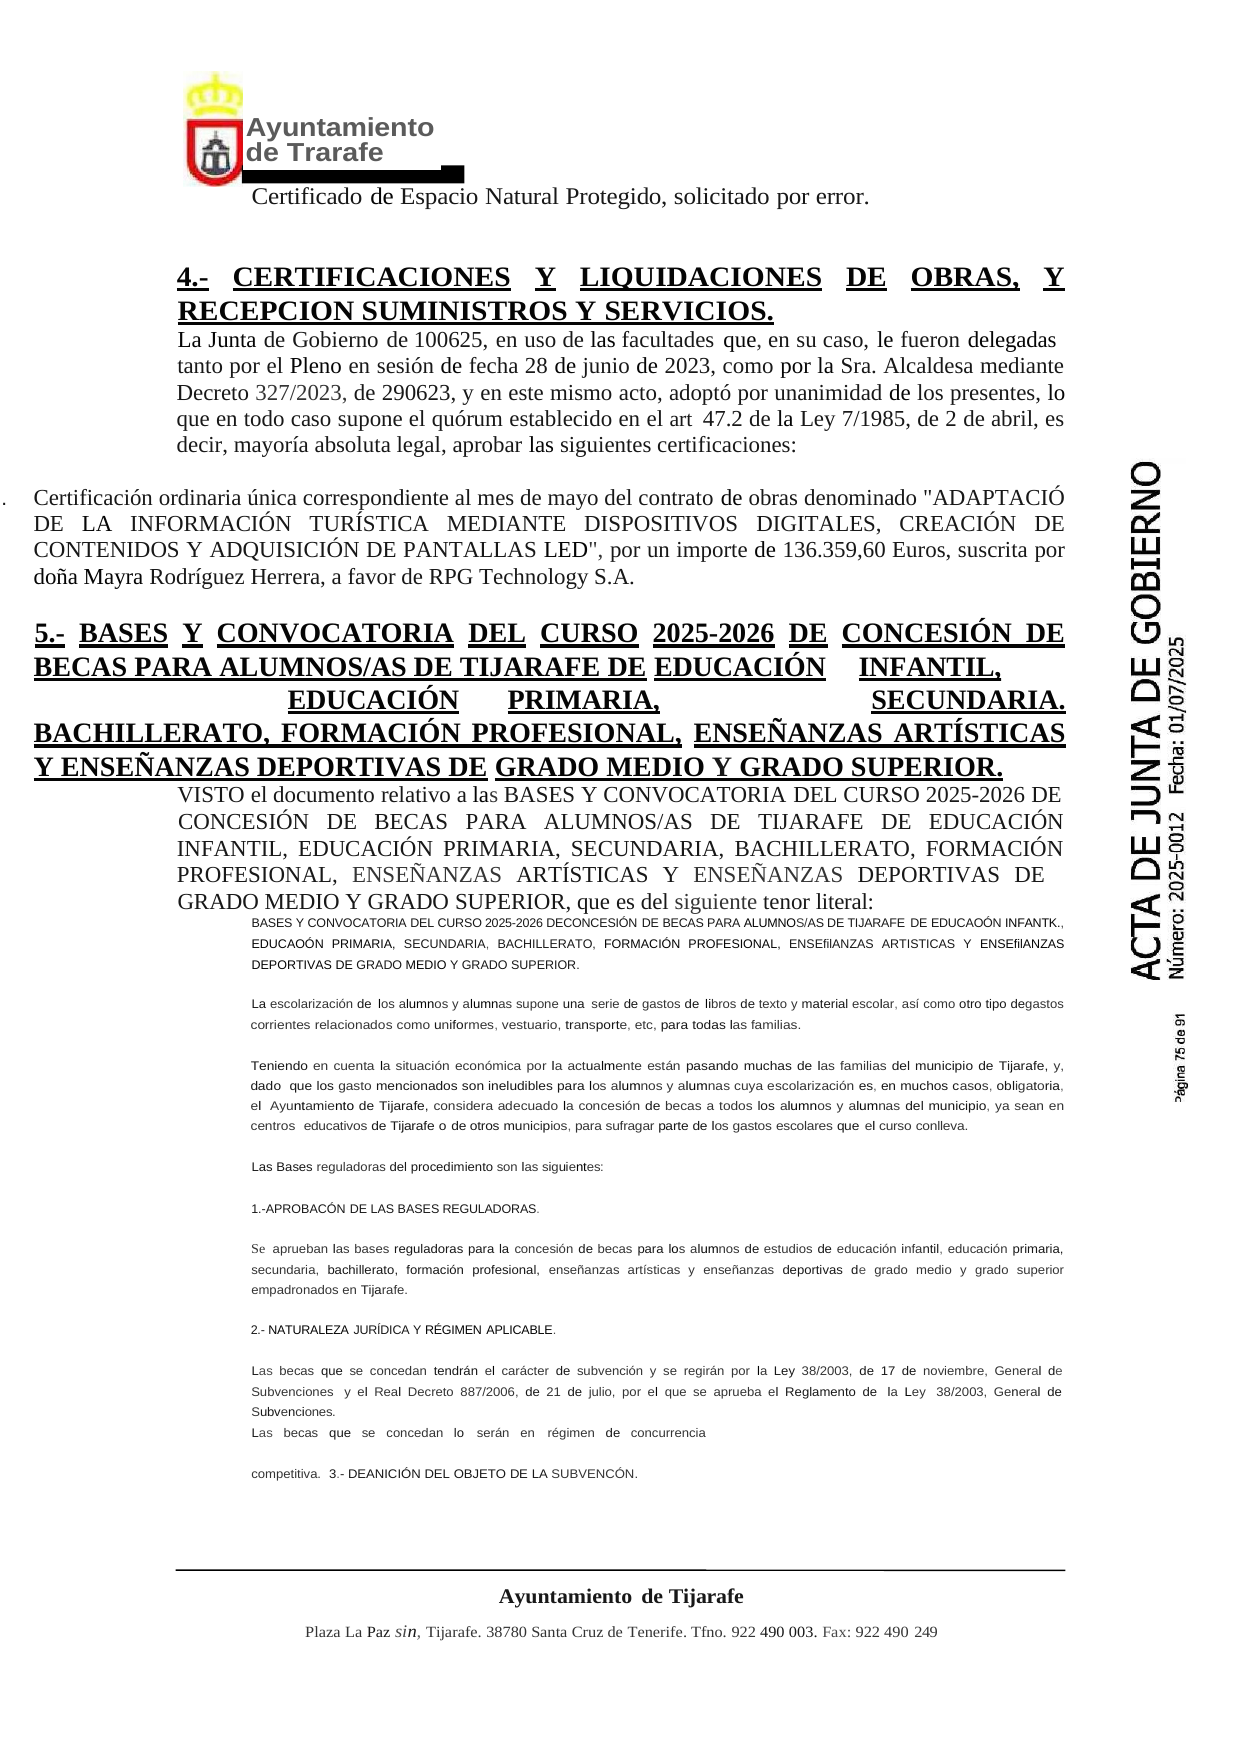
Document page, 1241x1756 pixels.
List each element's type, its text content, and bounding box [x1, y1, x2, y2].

text GRADO MEDIO Y GRADO SUPERIOR, que es del siguiente tenor literal: [177, 888, 1130, 914]
text Teniendo en cuenta la situación económica por la actualmente están pasando muchas de las familias del municipio de Tijarafe, y, dado que los gasto mencionados son ineludibles para los alumnos y alumnas cuya escolarización es, en muchos casos, obligatoria, el Ayuntamiento de Tijarafe, considera adecuado la concesión de becas a todos los alumnos y alumnas del municipio, ya sean en centros educativos de Tijarafe o de otros municipios, para sufragar parte de los gastos escolares que el curso conlleva. [250, 1058, 1064, 1133]
text Las Bases reguladoras del procedimiento son las siguientes: [251, 1160, 1241, 1174]
text BASES Y CONVOCATORIA DEL CURSO 2025-2026 DECONCESIÓN DE BECAS PARA ALUMNOS/AS DE TIJARAFE DE EDUCAOÓN INFANTK., EDUCAOÓN PRIMARIA, SECUNDARIA, BACHILLERATO, FORMACIÓN PROFESIONAL, ENSEfilANZAS ARTISTICAS Y ENSEfilANZAS DEPORTIVAS DE GRADO MEDIO Y GRADO SUPERIOR. [251, 916, 1064, 972]
text Certificado de Espacio Natural Protegido, solicitado por error. [251, 183, 1241, 210]
text CONCESIÓN DE BECAS PARA ALUMNOS/AS DE TIJARAFE DE EDUCACIÓN INFANTIL, EDUCACIÓN PRIMARIA, SECUNDARIA, BACHILLERATO, FORMACIÓN PROFESIONAL, ENSEÑANZAS ARTÍSTICAS Y ENSEÑANZAS DEPORTIVAS DE [177, 808, 1064, 887]
text [1187, 888, 1241, 914]
subtitle 4.- CERTIFICACIONES Y LIQUIDACIONES DE OBRAS, Y RECEPCION SUMINISTROS Y SERVICIOS. [177, 260, 1065, 326]
text La escolarización de los alumnos y alumnas supone una serie de gastos de libros de texto y material escolar, así como otro tipo degastos corrientes relacionados como uniformes, vestuario, transporte, etc, para todas las familias. [250, 997, 1064, 1032]
text Las becas que se concedan lo serán en régimen de concurrencia competitiva. 3.- DEANICIÓN DEL OBJETO DE LA SUBVENCÓN. [251, 1425, 706, 1481]
list Certificación ordinaria única correspondiente al mes de mayo del contrato de obras denominado "ADAPTACIÓ DE LA INFORMACIÓN TURÍSTICA MEDIANTE DISPOSITIVOS DIGITALES, CREACIÓN DE CONTENIDOS Y ADQUISICIÓN DE PANTALLAS LED", por un importe de 136.359,60 Euros, suscrita por doña Mayra Rodríguez Herrera, a favor de RPG Technology S.A. [0, 484, 1065, 589]
text 2.- NATURALEZA JURÍDICA Y RÉGIMEN APLICABLE. [251, 1323, 1241, 1337]
text Las becas que se concedan tendrán el carácter de subvención y se regirán por la Ley 38/2003, de 17 de noviembre, General de Subvenciones y el Real Decreto 887/2006, de 21 de julio, por el que se aprueba el Reglamento de la Ley 38/2003, General de Subvenciones. [251, 1364, 1063, 1419]
subtitle 5.- BASES Y CONVOCATORIA DEL CURSO 2025-2026 DE CONCESIÓN DE BECAS PARA ALUMNOS/AS DE TIJARAFE DE EDUCACIÓN INFANTIL, EDUCACIÓN PRIMARIA, SECUNDARIA. BACHILLERATO, FORMACIÓN PROFESIONAL, ENSEÑANZAS ARTÍSTICAS Y ENSEÑANZAS DEPORTIVAS DE GRADO MEDIO Y GRADO SUPERIOR. [33, 616, 1065, 782]
text VISTO el documento relativo a las BASES Y CONVOCATORIA DEL CURSO 2025-2026 DE [177, 783, 1130, 808]
text Se aprueban las bases reguladoras para la concesión de becas para los alumnos de estudios de educación infantil, educación primaria, secundaria, bachillerato, formación profesional, enseñanzas artísticas y enseñanzas deportivas de grado medio y grado superior empadronados en Tijarafe. [251, 1241, 1064, 1297]
text 1.-APROBACÓN DE LAS BASES REGULADORAS. [251, 1201, 1241, 1216]
text tanto por el Pleno en sesión de fecha 28 de junio de 2023, como por la Sra. Alcaldesa mediante Decreto 327/2023, de 290623, y en este mismo acto, adoptó por unanimidad de los presentes, lo que en todo caso supone el quórum establecido en el art 47.2 de la Ley 7/1985, de 2 de abril, es decir, mayoría absoluta legal, aprobar las siguientes certificaciones: [176, 352, 1066, 458]
text La Junta de Gobierno de 100625, en uso de las facultades que, en su caso, le fueron delegadas [177, 328, 1241, 352]
